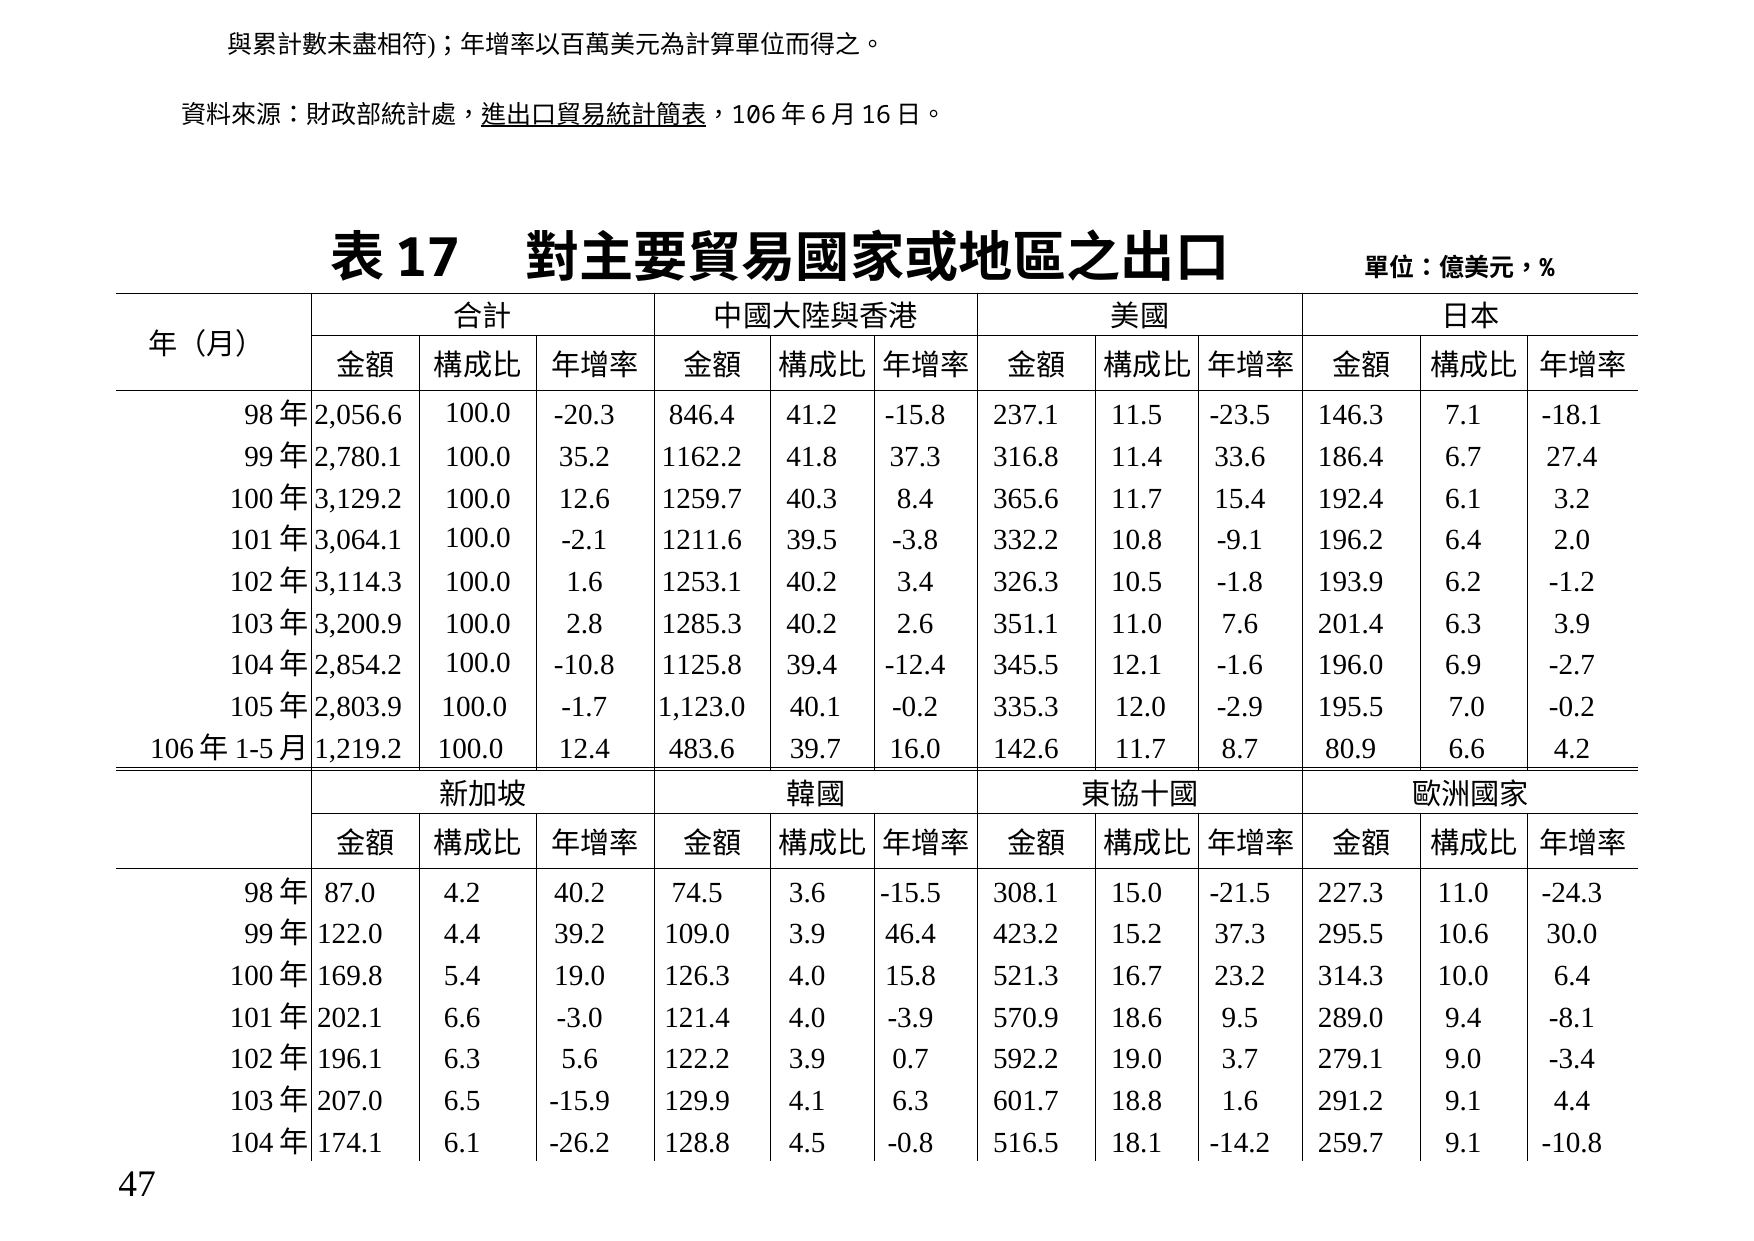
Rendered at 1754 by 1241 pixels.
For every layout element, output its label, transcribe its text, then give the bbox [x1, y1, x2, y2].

table_cell 9.1 [1421, 1119, 1527, 1161]
table_cell 121.4 [655, 994, 770, 1036]
table_cell 106年1-5月 [116, 725, 311, 766]
table_cell -0.8 [875, 1119, 977, 1161]
table_header 日本 [1303, 294, 1638, 335]
table_cell -24.3 [1528, 869, 1638, 911]
table_cell 196.0 [1303, 641, 1420, 683]
table_cell 196.1 [312, 1036, 419, 1077]
table_cell 15.4 [1199, 475, 1302, 516]
table_cell 7.0 [1421, 683, 1527, 725]
table_cell 100.0 [420, 600, 536, 641]
table_cell 4.2 [1528, 725, 1638, 766]
table_cell 186.4 [1303, 433, 1420, 475]
table_cell 37.3 [1199, 911, 1302, 952]
table_cell 韓國 [655, 771, 977, 813]
table_cell 316.8 [978, 433, 1095, 475]
table_header 美國 [978, 294, 1302, 335]
table_cell 80.9 [1303, 725, 1420, 766]
table_cell 金額 [1303, 814, 1420, 868]
table_cell 15.8 [875, 952, 977, 994]
table_cell 169.8 [312, 952, 419, 994]
table_cell 6.3 [875, 1077, 977, 1119]
table_cell -10.8 [1528, 1119, 1638, 1161]
table_cell 15.2 [1096, 911, 1198, 952]
table_cell 104年 [116, 641, 311, 683]
table_cell 102年 [116, 1036, 311, 1077]
table_cell 1,123.0 [655, 683, 770, 725]
table_cell 11.0 [1421, 869, 1527, 911]
table_cell 3.6 [771, 869, 874, 911]
table_cell 9.5 [1199, 994, 1302, 1036]
table_cell 570.9 [978, 994, 1095, 1036]
table_cell 9.1 [1421, 1077, 1527, 1119]
table_cell 1.6 [537, 558, 654, 600]
table_cell 23.2 [1199, 952, 1302, 994]
table_cell -26.2 [537, 1119, 654, 1161]
table_cell 6.6 [420, 994, 536, 1036]
table_cell 40.2 [771, 558, 874, 600]
table_cell 1162.2 [655, 433, 770, 475]
table_cell 年增率 [1528, 814, 1638, 868]
table_cell 6.6 [1421, 725, 1527, 766]
table_cell 39.4 [771, 641, 874, 683]
table_cell 592.2 [978, 1036, 1095, 1077]
table_cell 100.0 [420, 475, 536, 516]
table_cell -23.5 [1199, 391, 1302, 433]
table_cell 35.2 [537, 433, 654, 475]
table_cell 3,129.2 [312, 475, 419, 516]
table_cell 3.7 [1199, 1036, 1302, 1077]
table_cell 6.5 [420, 1077, 536, 1119]
table_cell -10.8 [537, 641, 654, 683]
table_cell 6.7 [1421, 433, 1527, 475]
table_cell 10.0 [1421, 952, 1527, 994]
table_header 年（月） [116, 294, 311, 390]
table_cell 11.7 [1096, 725, 1198, 766]
table_cell 4.0 [771, 994, 874, 1036]
table_cell -18.1 [1528, 391, 1638, 433]
table_cell 2,854.2 [312, 641, 419, 683]
table_cell 100.0 [420, 433, 536, 475]
table_cell 構成比 [771, 814, 874, 868]
table_cell 構成比 [1096, 336, 1198, 390]
table_cell 279.1 [1303, 1036, 1420, 1077]
table_cell 40.2 [771, 600, 874, 641]
table_cell 2.6 [875, 600, 977, 641]
table_cell 18.1 [1096, 1119, 1198, 1161]
table_cell 8.7 [1199, 725, 1302, 766]
table_cell 100.0 [420, 641, 536, 683]
table_cell 40.2 [537, 869, 654, 911]
table_cell 11.5 [1096, 391, 1198, 433]
table_cell 2.8 [537, 600, 654, 641]
table_cell -2.1 [537, 516, 654, 558]
table_cell -0.2 [875, 683, 977, 725]
table_cell 7.1 [1421, 391, 1527, 433]
table_cell 521.3 [978, 952, 1095, 994]
table_cell 11.0 [1096, 600, 1198, 641]
table_cell 10.5 [1096, 558, 1198, 600]
table_cell 4.0 [771, 952, 874, 994]
table_cell 365.6 [978, 475, 1095, 516]
table_cell 9.4 [1421, 994, 1527, 1036]
table_cell 19.0 [1096, 1036, 1198, 1077]
table_cell 1,219.2 [312, 725, 419, 766]
table_cell 1.6 [1199, 1077, 1302, 1119]
table_cell 101年 [116, 516, 311, 558]
table_cell -3.9 [875, 994, 977, 1036]
table_cell -3.4 [1528, 1036, 1638, 1077]
table_cell -1.6 [1199, 641, 1302, 683]
table_cell 3,200.9 [312, 600, 419, 641]
table_cell 6.9 [1421, 641, 1527, 683]
table_cell 構成比 [1421, 814, 1527, 868]
table_cell 128.8 [655, 1119, 770, 1161]
table_cell 39.5 [771, 516, 874, 558]
table_cell 12.4 [537, 725, 654, 766]
table_cell -21.5 [1199, 869, 1302, 911]
subtitle 表17 對主要貿易國家或地區之出口 單位：億美元，% [118, 214, 1636, 292]
table_cell 193.9 [1303, 558, 1420, 600]
table_cell 6.4 [1528, 952, 1638, 994]
table_cell 100.0 [420, 391, 536, 433]
table_cell 歐洲國家 [1303, 771, 1638, 813]
table_cell 295.5 [1303, 911, 1420, 952]
table_cell 98年 [116, 869, 311, 911]
table_cell 351.1 [978, 600, 1095, 641]
table_cell 39.2 [537, 911, 654, 952]
table_cell 100.0 [420, 683, 536, 725]
table_cell 335.3 [978, 683, 1095, 725]
table_cell -1.2 [1528, 558, 1638, 600]
table_cell -20.3 [537, 391, 654, 433]
table_cell 構成比 [1421, 336, 1527, 390]
table_cell 1253.1 [655, 558, 770, 600]
table_cell 259.7 [1303, 1119, 1420, 1161]
table_cell 105年 [116, 683, 311, 725]
table_cell 年增率 [875, 814, 977, 868]
table_cell 3.4 [875, 558, 977, 600]
table_cell 1285.3 [655, 600, 770, 641]
table_cell -2.9 [1199, 683, 1302, 725]
table_cell 構成比 [420, 336, 536, 390]
table_cell 構成比 [771, 336, 874, 390]
table_cell 196.2 [1303, 516, 1420, 558]
table_cell -15.5 [875, 869, 977, 911]
table_cell 291.2 [1303, 1077, 1420, 1119]
table_cell 87.0 [312, 869, 419, 911]
table_cell 金額 [978, 336, 1095, 390]
table_header 合計 [312, 294, 654, 335]
table_cell 41.8 [771, 433, 874, 475]
table_cell 516.5 [978, 1119, 1095, 1161]
table_cell 3.9 [771, 911, 874, 952]
table_cell 4.2 [420, 869, 536, 911]
table_cell 6.3 [420, 1036, 536, 1077]
table_cell [116, 813, 311, 868]
table_cell 207.0 [312, 1077, 419, 1119]
table_cell 27.4 [1528, 433, 1638, 475]
table_cell 103年 [116, 600, 311, 641]
table_cell 4.5 [771, 1119, 874, 1161]
table_cell 483.6 [655, 725, 770, 766]
table_cell 構成比 [1096, 814, 1198, 868]
table_cell 年增率 [1528, 336, 1638, 390]
table_cell 11.4 [1096, 433, 1198, 475]
table_cell 4.4 [1528, 1077, 1638, 1119]
table_cell 332.2 [978, 516, 1095, 558]
table_cell 103年 [116, 1077, 311, 1119]
table_cell 1125.8 [655, 641, 770, 683]
table_cell 227.3 [1303, 869, 1420, 911]
table_cell 122.0 [312, 911, 419, 952]
table_cell 174.1 [312, 1119, 419, 1161]
table_cell 122.2 [655, 1036, 770, 1077]
table_header 中國大陸與香港 [655, 294, 977, 335]
table_cell 19.0 [537, 952, 654, 994]
table_cell -0.2 [1528, 683, 1638, 725]
table_cell -15.8 [875, 391, 977, 433]
table_cell 新加坡 [312, 771, 654, 813]
table_cell 10.6 [1421, 911, 1527, 952]
table_cell 12.1 [1096, 641, 1198, 683]
table_cell 99年 [116, 911, 311, 952]
table_cell 6.1 [1421, 475, 1527, 516]
table_cell 2,780.1 [312, 433, 419, 475]
table_cell 289.0 [1303, 994, 1420, 1036]
table_cell 金額 [978, 814, 1095, 868]
table_cell 100年 [116, 475, 311, 516]
table_cell 201.4 [1303, 600, 1420, 641]
table_cell 6.1 [420, 1119, 536, 1161]
text 資料來源：財政部統計處，進出口貿易統計簡表，106年6月16日。 [181, 60, 1636, 139]
table_cell 423.2 [978, 911, 1095, 952]
table_cell 30.0 [1528, 911, 1638, 952]
table_cell 3,114.3 [312, 558, 419, 600]
table_cell 314.3 [1303, 952, 1420, 994]
table_cell -12.4 [875, 641, 977, 683]
table_cell 40.1 [771, 683, 874, 725]
table_cell 18.8 [1096, 1077, 1198, 1119]
table_cell 金額 [312, 336, 419, 390]
table_cell 年增率 [875, 336, 977, 390]
table_cell 金額 [312, 814, 419, 868]
table_cell 129.9 [655, 1077, 770, 1119]
table_cell 11.7 [1096, 475, 1198, 516]
table_cell 37.3 [875, 433, 977, 475]
table_cell 326.3 [978, 558, 1095, 600]
table_cell 74.5 [655, 869, 770, 911]
table_cell [116, 771, 311, 813]
table_cell 6.4 [1421, 516, 1527, 558]
table_cell -1.8 [1199, 558, 1302, 600]
table_cell -3.0 [537, 994, 654, 1036]
table_cell 年增率 [537, 814, 654, 868]
table_cell 146.3 [1303, 391, 1420, 433]
table_cell 金額 [655, 336, 770, 390]
table_cell 12.0 [1096, 683, 1198, 725]
table_cell 16.7 [1096, 952, 1198, 994]
table_cell 9.0 [1421, 1036, 1527, 1077]
table_cell 4.1 [771, 1077, 874, 1119]
table_cell 126.3 [655, 952, 770, 994]
table_cell 0.7 [875, 1036, 977, 1077]
table_cell 12.6 [537, 475, 654, 516]
table_cell 308.1 [978, 869, 1095, 911]
text 與累計數未盡相符)；年增率以百萬美元為計算單位而得之。 [181, 24, 1636, 60]
table_cell 3.9 [771, 1036, 874, 1077]
table_cell 金額 [1303, 336, 1420, 390]
table_cell 39.7 [771, 725, 874, 766]
table_cell 16.0 [875, 725, 977, 766]
table_cell 601.7 [978, 1077, 1095, 1119]
table_cell 99年 [116, 433, 311, 475]
table_cell 3.9 [1528, 600, 1638, 641]
table_cell 10.8 [1096, 516, 1198, 558]
table_cell 195.5 [1303, 683, 1420, 725]
table_cell 4.4 [420, 911, 536, 952]
table_cell 102年 [116, 558, 311, 600]
table_cell 101年 [116, 994, 311, 1036]
table_cell 1259.7 [655, 475, 770, 516]
table_cell 東協十國 [978, 771, 1302, 813]
table_cell 5.6 [537, 1036, 654, 1077]
table_cell 3.2 [1528, 475, 1638, 516]
table_cell 40.3 [771, 475, 874, 516]
table_cell 2.0 [1528, 516, 1638, 558]
table_cell 202.1 [312, 994, 419, 1036]
table_cell 192.4 [1303, 475, 1420, 516]
table_cell 33.6 [1199, 433, 1302, 475]
table_cell 1211.6 [655, 516, 770, 558]
table_cell 年增率 [1199, 336, 1302, 390]
table_cell 6.2 [1421, 558, 1527, 600]
table_cell 345.5 [978, 641, 1095, 683]
table_cell 846.4 [655, 391, 770, 433]
table_cell -1.7 [537, 683, 654, 725]
table_cell 100.0 [420, 725, 536, 766]
table_cell 2,803.9 [312, 683, 419, 725]
table_cell -9.1 [1199, 516, 1302, 558]
table_cell 15.0 [1096, 869, 1198, 911]
table_cell 5.4 [420, 952, 536, 994]
table_cell 46.4 [875, 911, 977, 952]
table_cell 104年 [116, 1119, 311, 1161]
table_cell -15.9 [537, 1077, 654, 1119]
table_cell 100年 [116, 952, 311, 994]
table_cell -3.8 [875, 516, 977, 558]
table_cell 7.6 [1199, 600, 1302, 641]
table_cell 金額 [655, 814, 770, 868]
table_cell 構成比 [420, 814, 536, 868]
table_cell 6.3 [1421, 600, 1527, 641]
table_cell 8.4 [875, 475, 977, 516]
table_cell 100.0 [420, 558, 536, 600]
table_cell 142.6 [978, 725, 1095, 766]
table_cell -2.7 [1528, 641, 1638, 683]
table_cell 109.0 [655, 911, 770, 952]
table_cell 100.0 [420, 516, 536, 558]
table_cell 2,056.6 [312, 391, 419, 433]
table_cell 3,064.1 [312, 516, 419, 558]
table_cell 98年 [116, 391, 311, 433]
table_cell -8.1 [1528, 994, 1638, 1036]
table_cell 18.6 [1096, 994, 1198, 1036]
table_cell 年增率 [537, 336, 654, 390]
table_cell 年增率 [1199, 814, 1302, 868]
table_cell 237.1 [978, 391, 1095, 433]
table_cell -14.2 [1199, 1119, 1302, 1161]
table_cell 41.2 [771, 391, 874, 433]
